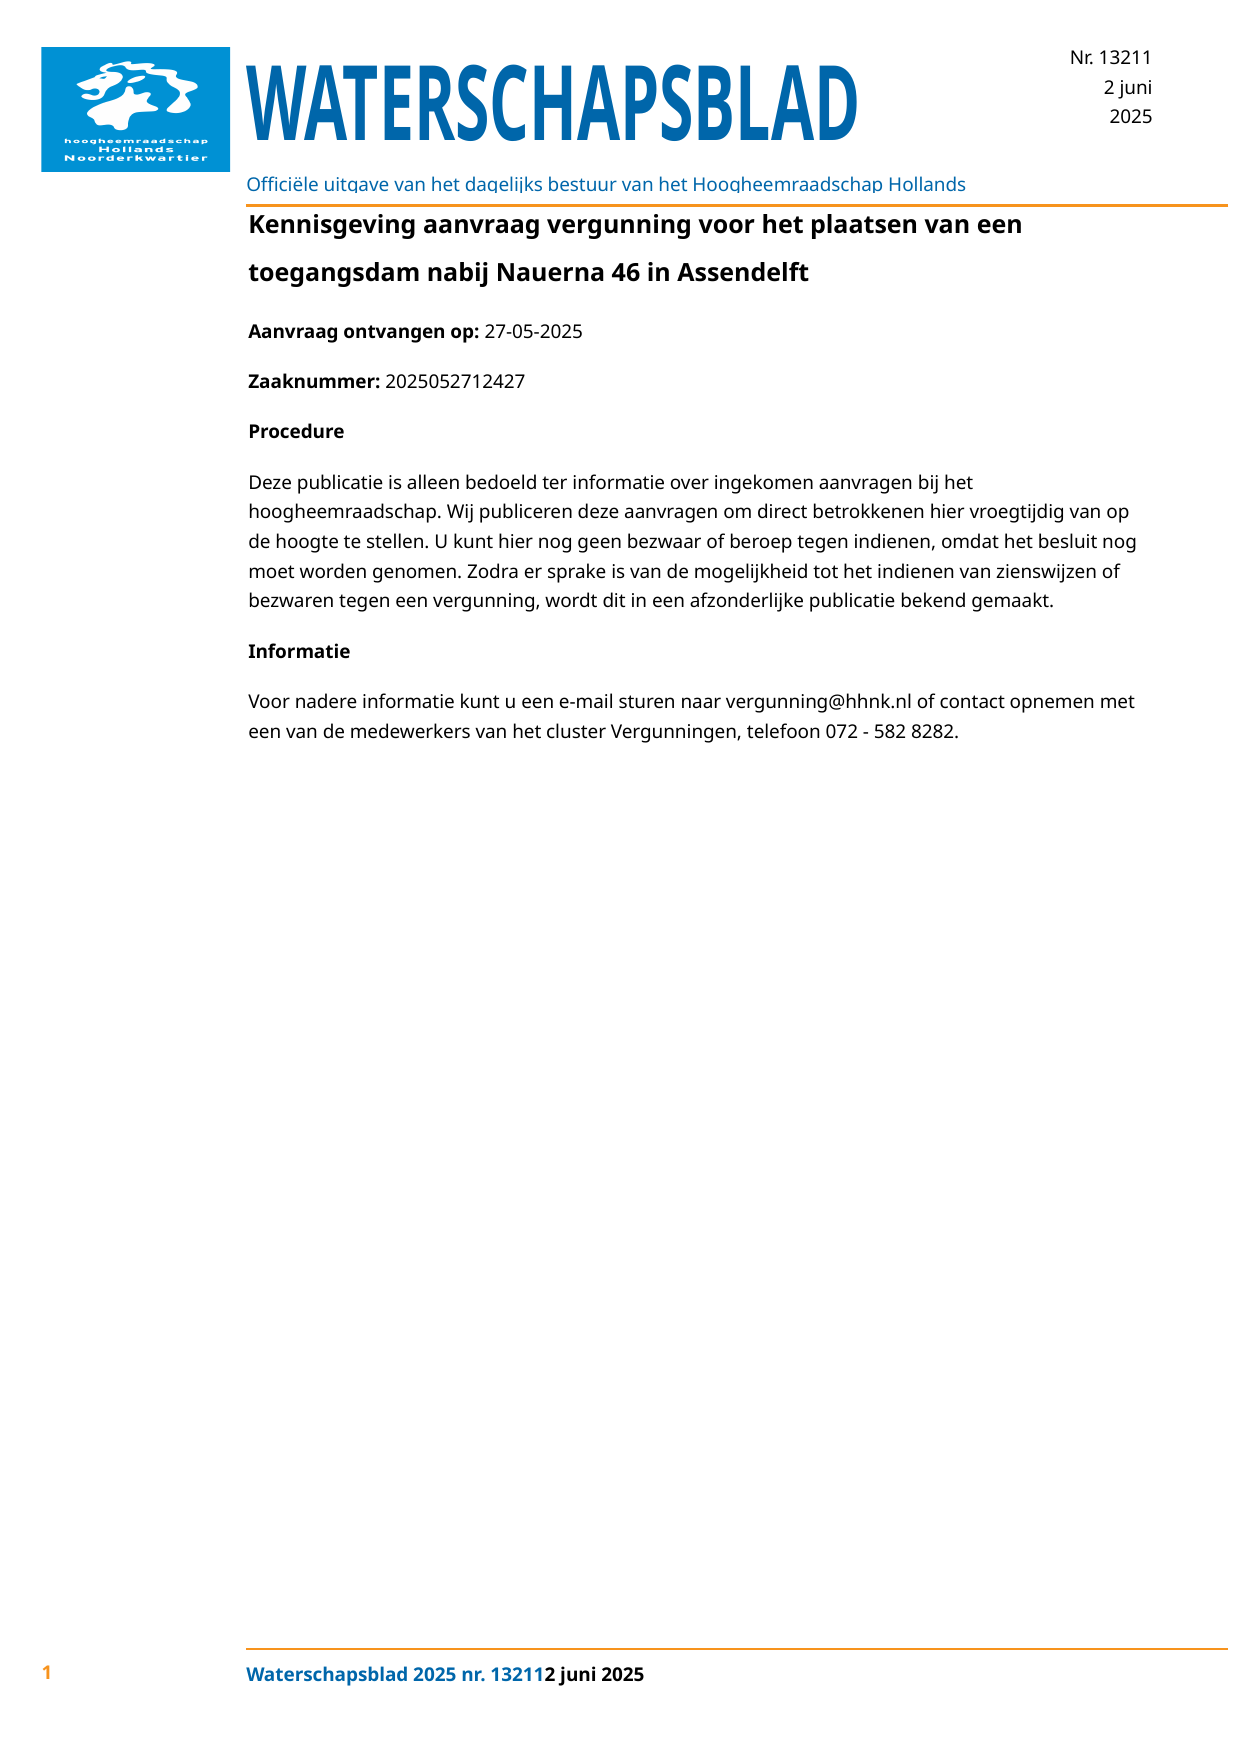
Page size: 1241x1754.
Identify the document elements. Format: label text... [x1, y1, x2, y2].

text Zaaknummer: 2025052712427 [248, 368, 1152, 394]
text Informatie [248, 638, 1152, 664]
text Kennisgeving aanvraag vergunning voor het plaatsen van een toegangsdam nabij Nauerna 46 in Assendelft [248, 207, 1152, 288]
text Voor nadere informatie kunt u een e-mail sturen naar vergunning@hhnk.nl of contact opnemen met een van de medewerkers van het cluster Vergunningen, telefoon 072 - 582 8282. [248, 688, 1152, 744]
picture [78, 64, 122, 99]
picture [88, 87, 157, 130]
text Deze publicatie is alleen bedoeld ter informatie over ingekomen aanvragen bij het hoogheemraadschap. Wij publiceren deze aanvragen om direct betrokkenen hier vroegtijdig van op de hoogte te stellen. U kunt hier nog geen bezwaar of beroep tegen indienen, omdat het besluit nog moet worden genomen. Zodra er sprake is van de mogelijkheid tot het indienen van zienswijzen of bezwaren tegen een vergunning, wordt dit in een afzonderlijke publicatie bekend gemaakt. [248, 469, 1152, 613]
picture [129, 76, 144, 82]
picture [118, 62, 197, 112]
text Procedure [248, 419, 1152, 444]
text Aanvraag ontvangen op: 27-05-2025 [248, 318, 1152, 344]
